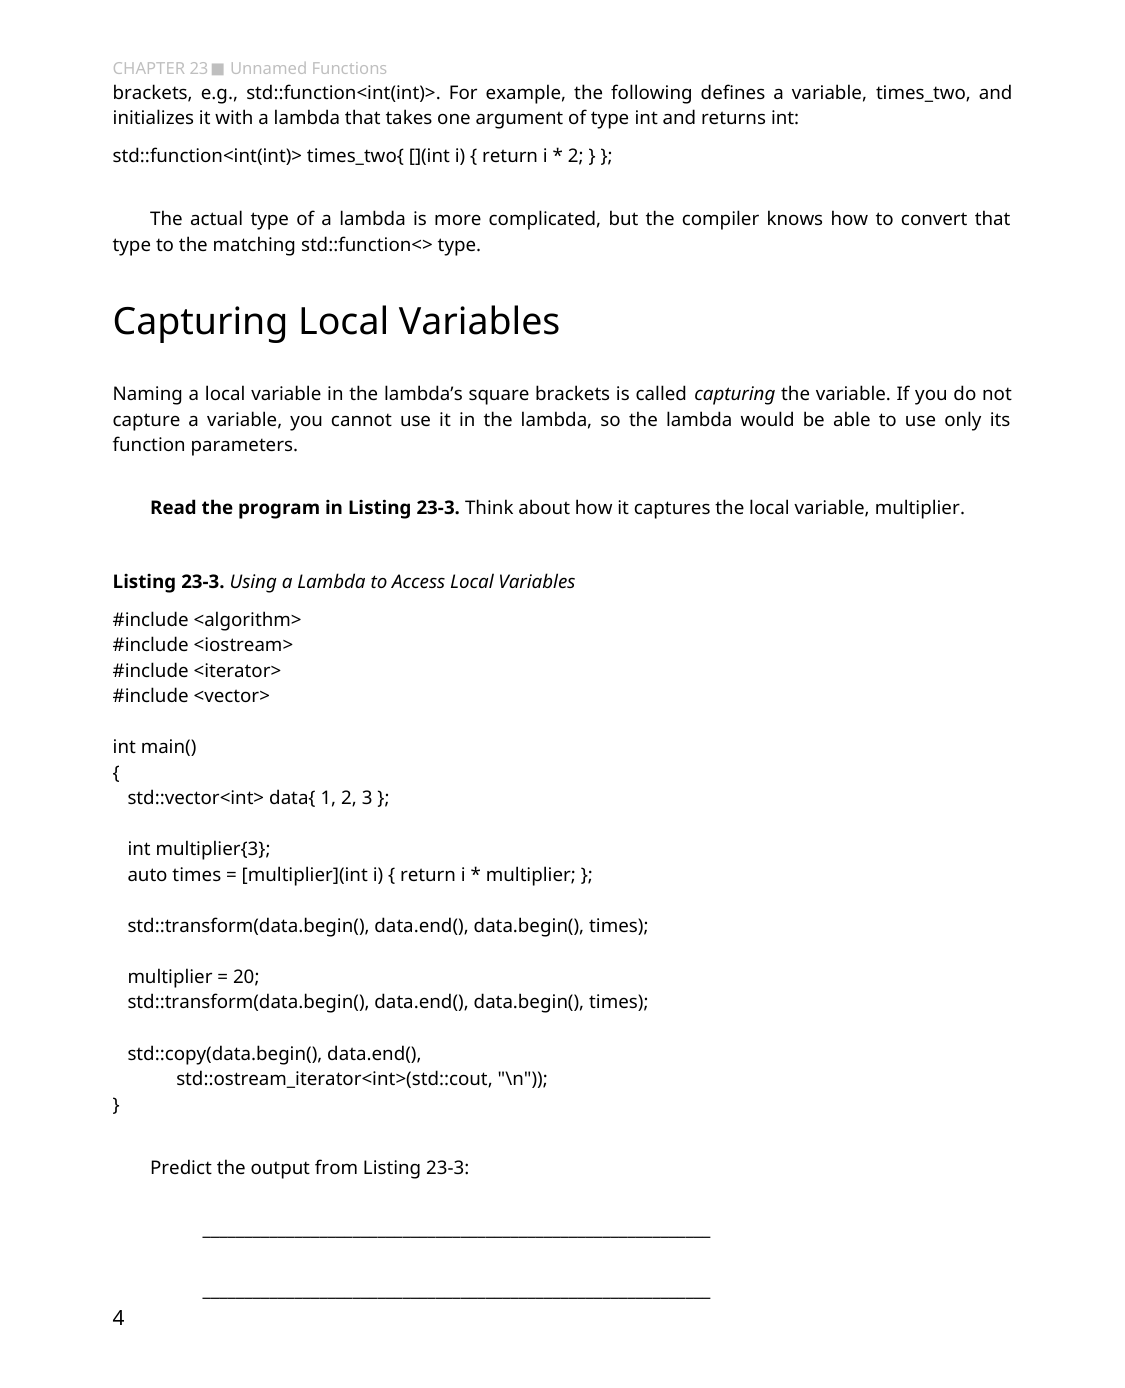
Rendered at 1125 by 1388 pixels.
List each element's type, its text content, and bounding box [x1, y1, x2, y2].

text std::function<int(int)> times_two{ [](int i) { return i * 2; } }; [112, 142, 1012, 168]
text Read the program in Listing 23-3. Think about how it captures the local variable, multiplier. [112, 494, 1012, 520]
text std::transform(data.begin(), data.end(), data.begin(), times); [112, 989, 1012, 1014]
text The actual type of a lambda is more complicated, but the compiler knows how to convert that type to the matching std::function<> type. [112, 206, 1012, 257]
text #include <vector> [112, 683, 1012, 708]
text std::ostream_iterator<int>(std::cout, "\n")); [112, 1065, 1012, 1091]
text #include <iterator> [112, 657, 1012, 683]
text Predict the output from Listing 23-3: [112, 1154, 1012, 1179]
text multiplier = 20; [112, 963, 1012, 989]
text auto times = [multiplier](int i) { return i * multiplier; }; [112, 861, 1012, 887]
text std::copy(data.begin(), data.end(), [112, 1040, 1012, 1065]
text { [112, 759, 1012, 785]
text #include <algorithm> [112, 606, 1012, 632]
text std::vector<int> data{ 1, 2, 3 }; [112, 785, 1012, 810]
subtitle Capturing Local Variables [112, 294, 1012, 345]
text int multiplier{3}; [112, 836, 1012, 861]
text std::transform(data.begin(), data.end(), data.begin(), times); [112, 912, 1012, 938]
text } [112, 1091, 1012, 1116]
text Listing 23-3. Using a Lambda to Access Local Variables [112, 568, 1012, 593]
text brackets, e.g., std::function<int(int)>. For example, the following defines a variable, times_two, and initializes it with a lambda that takes one argument of type int and returns int: [112, 79, 1012, 130]
list _____________________________________________________________ [202, 1276, 1012, 1301]
list _____________________________________________________________ [202, 1215, 1012, 1240]
text Naming a local variable in the lambda’s square brackets is called capturing the variable. If you do not capture a variable, you cannot use it in the lambda, so the lambda would be able to use only its function parameters. [112, 381, 1012, 457]
text int main() [112, 734, 1012, 759]
text #include <iostream> [112, 632, 1012, 657]
